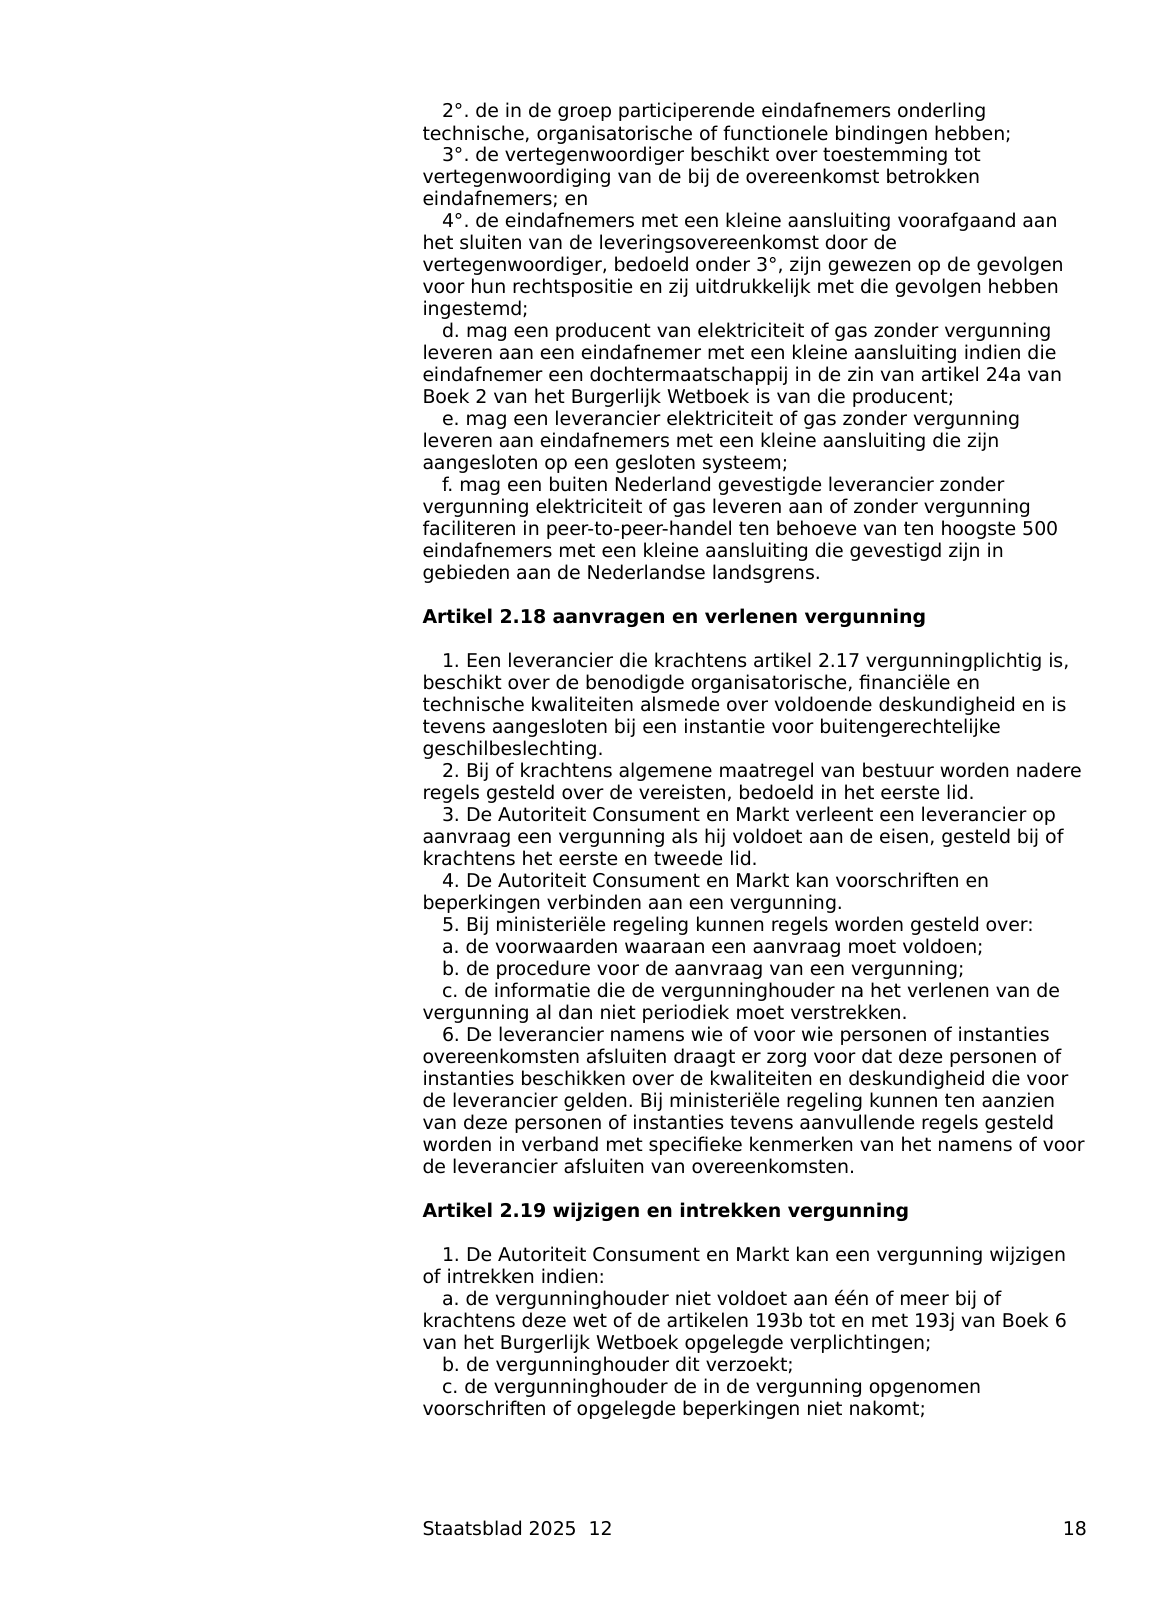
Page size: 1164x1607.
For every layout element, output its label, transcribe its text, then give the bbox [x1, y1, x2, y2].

subtitle Artikel 2.18 aanvragen en verlenen vergunning [422, 606, 1087, 628]
text c. de informatie die de vergunninghouder na het verlenen van de vergunning al dan niet periodiek moet verstrekken. [422, 980, 1087, 1024]
text 1. Een leverancier die krachtens artikel 2.17 vergunningplichtig is, beschikt over de benodigde organisatorische, financiële en technische kwaliteiten alsmede over voldoende deskundigheid en is tevens aangesloten bij een instantie voor buitengerechtelijke geschilbeslechting. [422, 650, 1087, 760]
text 4°. de eindafnemers met een kleine aansluiting voorafgaand aan het sluiten van de leveringsovereenkomst door de vertegenwoordiger, bedoeld onder 3°, zijn gewezen op de gevolgen voor hun rechtspositie en zij uitdrukkelijk met die gevolgen hebben ingestemd; [422, 210, 1087, 320]
text a. de vergunninghouder niet voldoet aan één of meer bij of krachtens deze wet of de artikelen 193b tot en met 193j van Boek 6 van het Burgerlijk Wetboek opgelegde verplichtingen; [422, 1288, 1087, 1354]
text 3. De Autoriteit Consument en Markt verleent een leverancier op aanvraag een vergunning als hij voldoet aan de eisen, gesteld bij of krachtens het eerste en tweede lid. [422, 804, 1087, 870]
subtitle Artikel 2.19 wijzigen en intrekken vergunning [422, 1200, 1087, 1222]
text d. mag een producent van elektriciteit of gas zonder vergunning leveren aan een eindafnemer met een kleine aansluiting indien die eindafnemer een dochtermaatschappij in de zin van artikel 24a van Boek 2 van het Burgerlijk Wetboek is van die producent; [422, 320, 1087, 408]
text b. de vergunninghouder dit verzoekt; [422, 1354, 1087, 1376]
text b. de procedure voor de aanvraag van een vergunning; [422, 958, 1087, 980]
text a. de voorwaarden waaraan een aanvraag moet voldoen; [422, 936, 1087, 958]
text 6. De leverancier namens wie of voor wie personen of instanties overeenkomsten afsluiten draagt er zorg voor dat deze personen of instanties beschikken over de kwaliteiten en deskundigheid die voor de leverancier gelden. Bij ministeriële regeling kunnen ten aanzien van deze personen of instanties tevens aanvullende regels gesteld worden in verband met specifieke kenmerken van het namens of voor de leverancier afsluiten van overeenkomsten. [422, 1024, 1087, 1178]
text f. mag een buiten Nederland gevestigde leverancier zonder vergunning elektriciteit of gas leveren aan of zonder vergunning faciliteren in peer-to-peer-handel ten behoeve van ten hoogste 500 eindafnemers met een kleine aansluiting die gevestigd zijn in gebieden aan de Nederlandse landsgrens. [422, 474, 1087, 584]
text 3°. de vertegenwoordiger beschikt over toestemming tot vertegenwoordiging van de bij de overeenkomst betrokken eindafnemers; en [422, 144, 1087, 210]
text 2. Bij of krachtens algemene maatregel van bestuur worden nadere regels gesteld over de vereisten, bedoeld in het eerste lid. [422, 760, 1087, 804]
text 5. Bij ministeriële regeling kunnen regels worden gesteld over: [422, 914, 1087, 936]
text 4. De Autoriteit Consument en Markt kan voorschriften en beperkingen verbinden aan een vergunning. [422, 870, 1087, 914]
text 1. De Autoriteit Consument en Markt kan een vergunning wijzigen of intrekken indien: [422, 1244, 1087, 1288]
text 2°. de in de groep participerende eindafnemers onderling technische, organisatorische of functionele bindingen hebben; [422, 100, 1087, 144]
text e. mag een leverancier elektriciteit of gas zonder vergunning leveren aan eindafnemers met een kleine aansluiting die zijn aangesloten op een gesloten systeem; [422, 408, 1087, 474]
text c. de vergunninghouder de in de vergunning opgenomen voorschriften of opgelegde beperkingen niet nakomt; [422, 1376, 1087, 1420]
